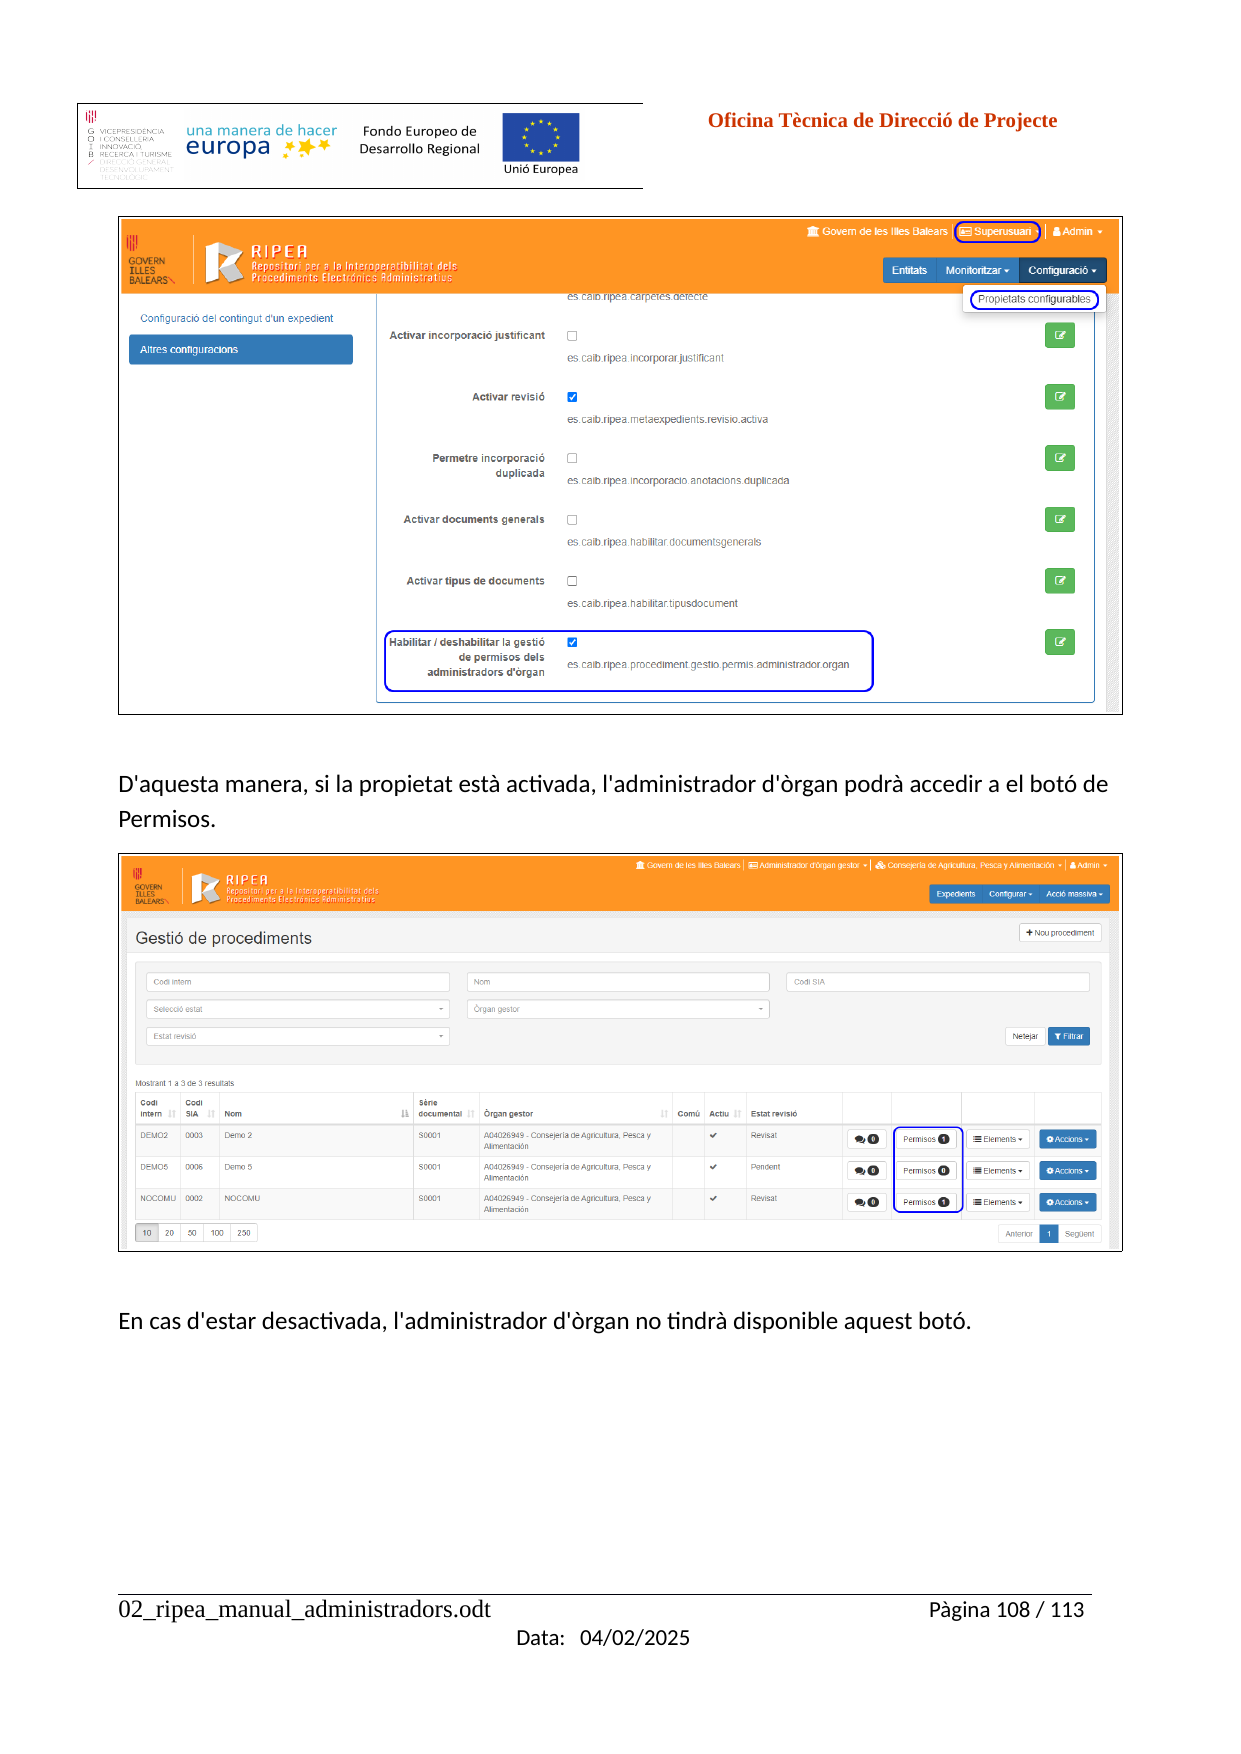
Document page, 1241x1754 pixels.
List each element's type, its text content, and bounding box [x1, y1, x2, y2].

picture [82, 108, 178, 182]
picture [184, 108, 585, 182]
picture [121, 856, 1119, 1249]
picture [121, 219, 1119, 712]
text En cas d'estar desactivada, l'administrador d'òrgan no tindrà disponible aquest botó. [118, 1305, 1122, 1336]
text D'aquesta manera, si la propietat està activada, l'administrador d'òrgan podrà accedir a el botó de Permisos. [118, 769, 1122, 834]
